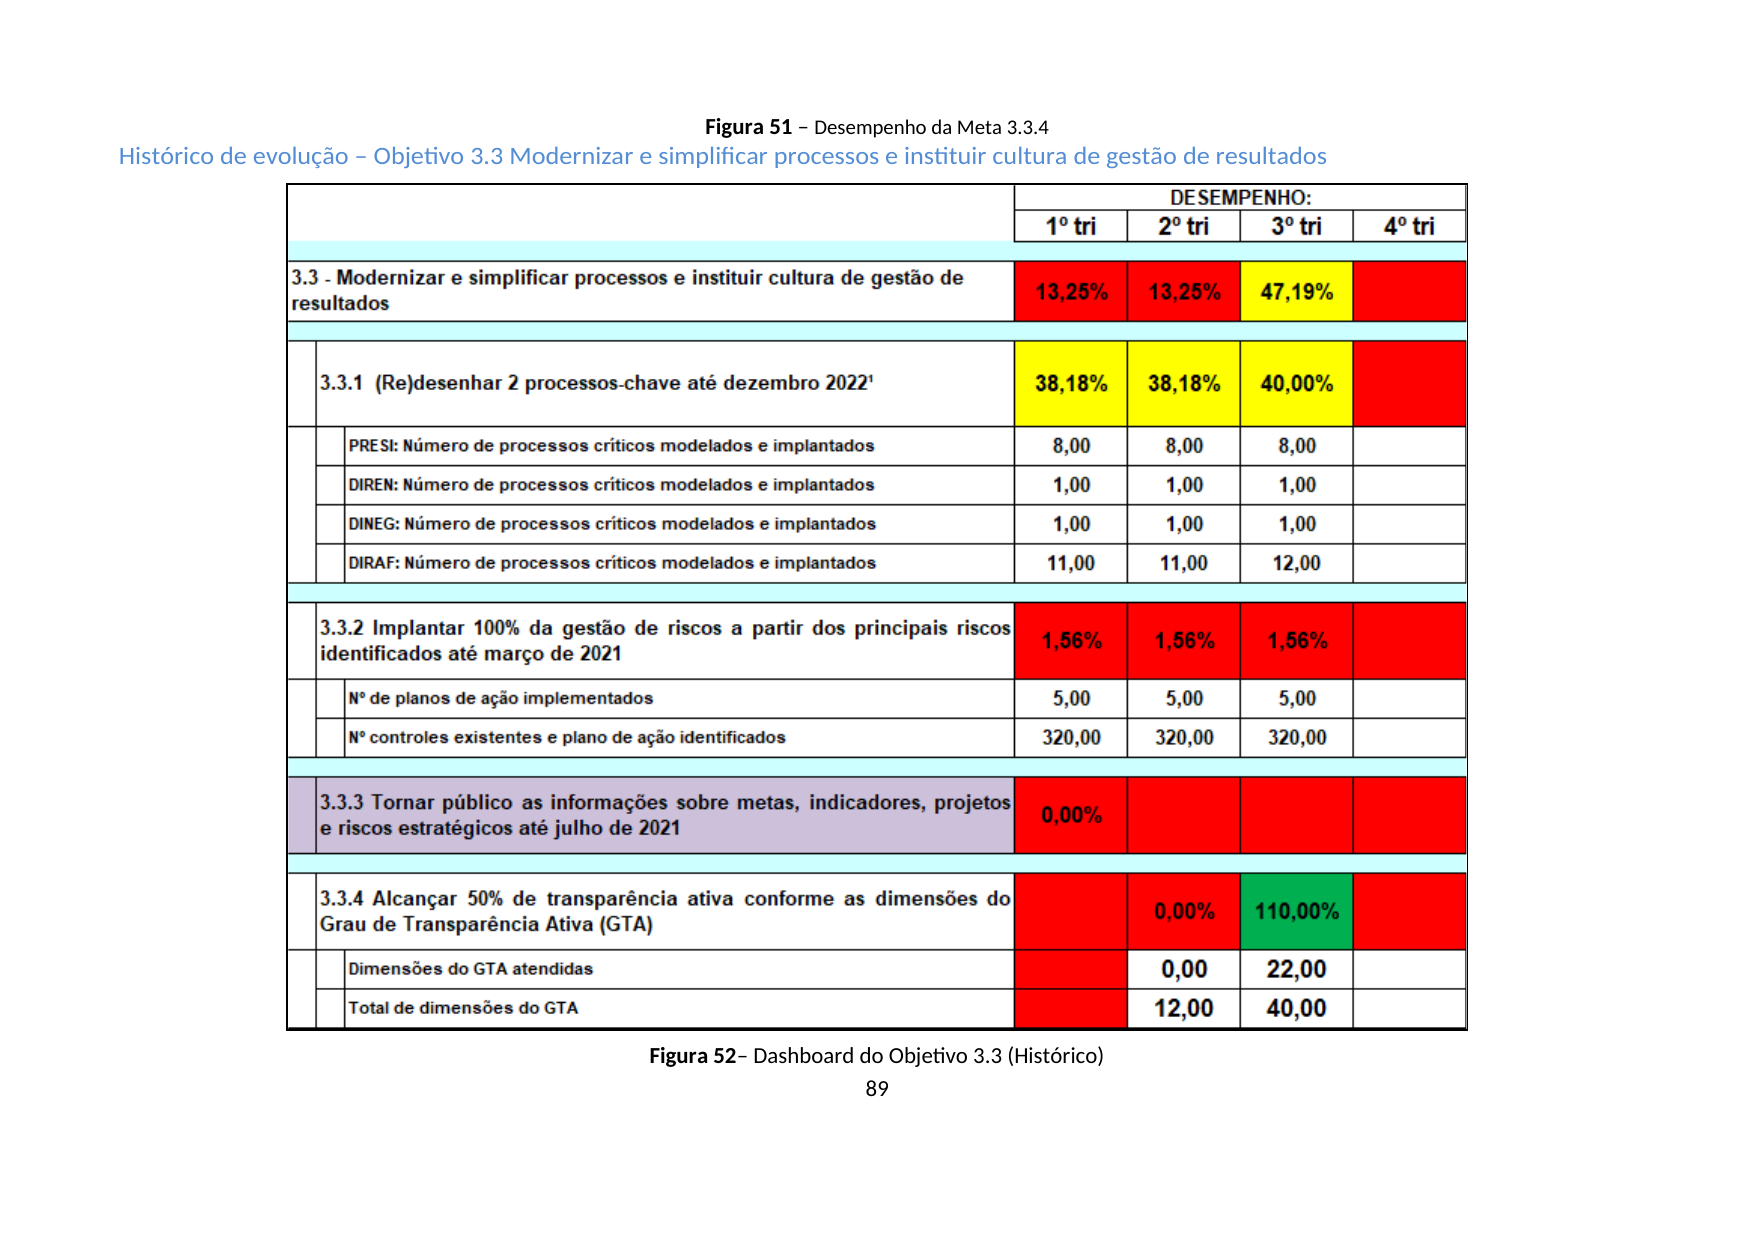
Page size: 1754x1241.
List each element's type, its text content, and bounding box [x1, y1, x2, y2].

subtitle Histórico de evolução – Objetivo 3.3 Modernizar e simplificar processos e instituir cultura de gestão de resultados [119, 140, 1473, 171]
text Figura 52– Dashboard do Objetivo 3.3 (Histórico) [150, 1041, 1604, 1069]
text Figura 51 – Desempenho da Meta 3.3.4 [150, 112, 1604, 140]
